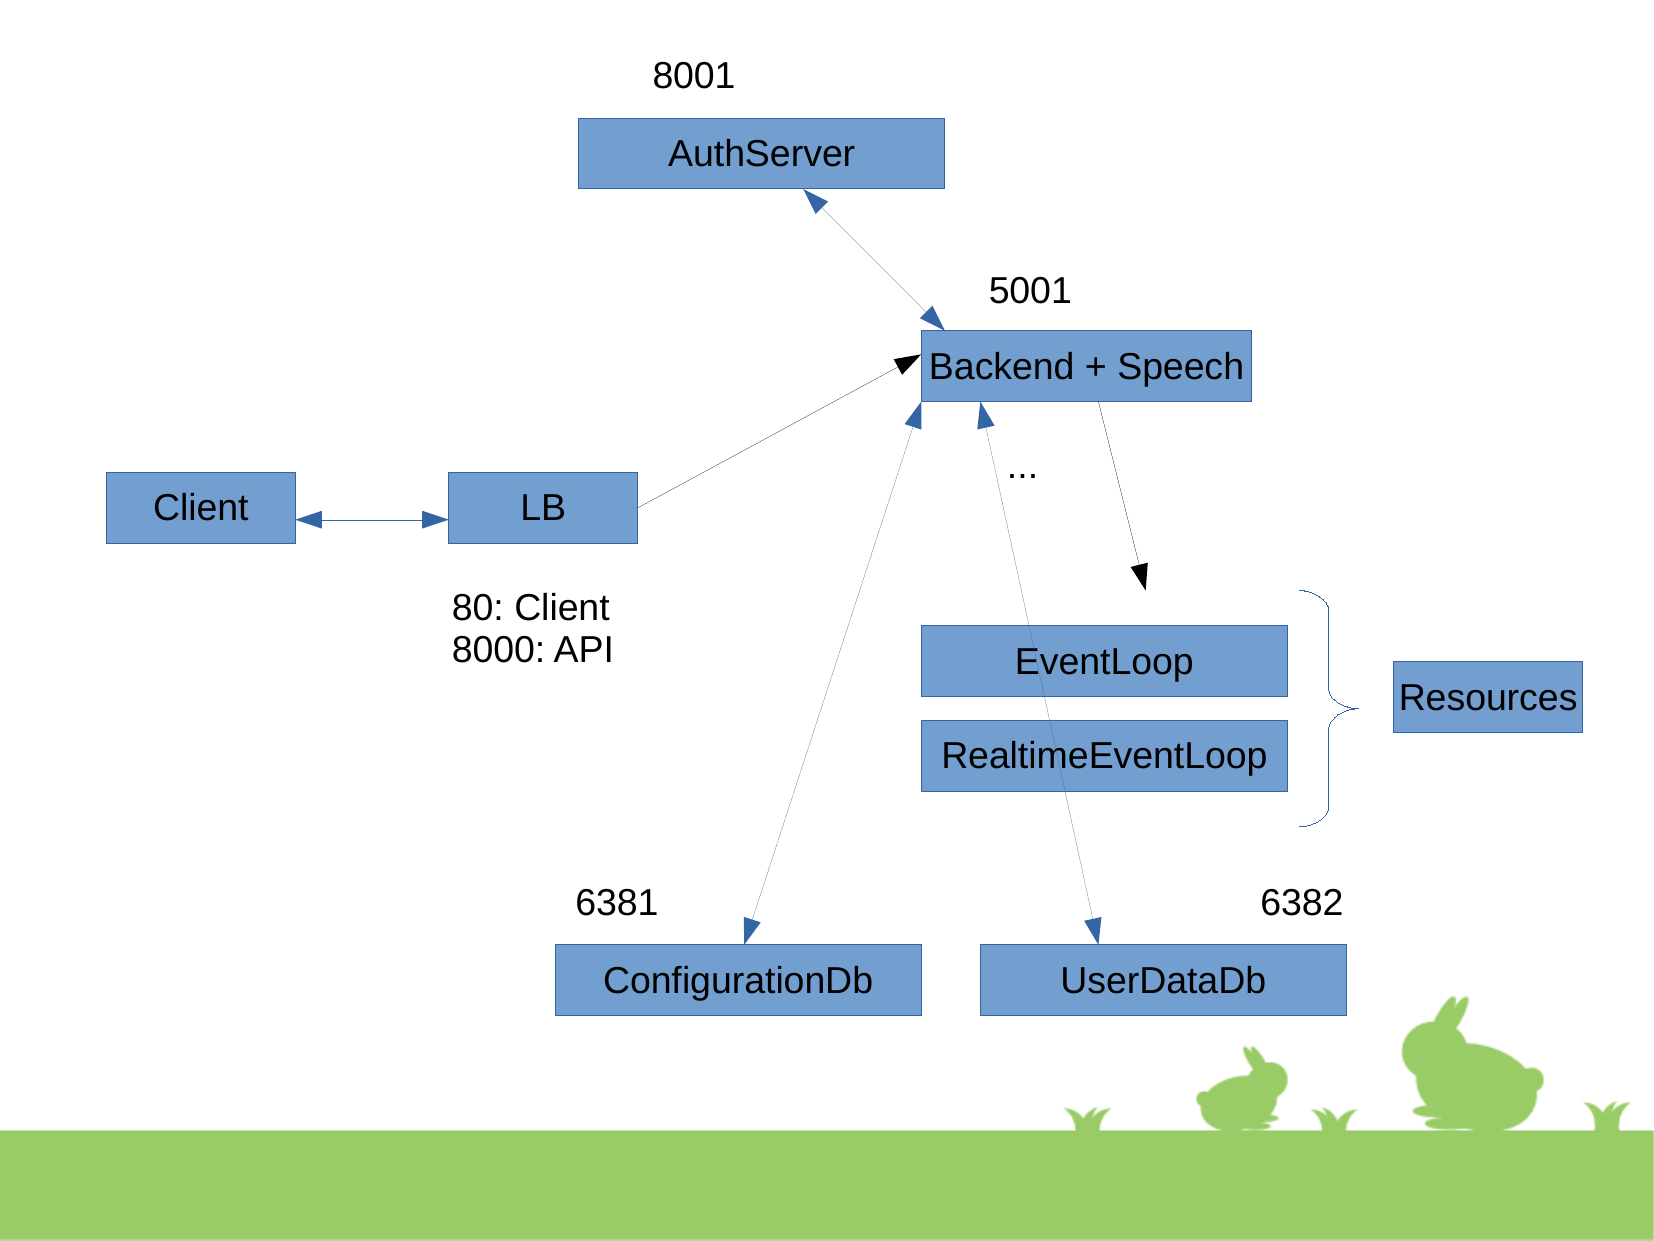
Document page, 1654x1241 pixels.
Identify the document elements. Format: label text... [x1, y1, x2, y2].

text_box RealtimeEventLoop [1050, 720, 1288, 792]
text_box ConfigurationDb [555, 944, 922, 1016]
text_box 5001 [973, 262, 1087, 319]
text_box RealtimeEventLoop [921, 720, 1064, 792]
text_box AuthServer [578, 118, 945, 189]
text_box 80: Client 8000: API [437, 578, 629, 678]
text_box 8001 [637, 47, 751, 105]
text_box EventLoop [1030, 625, 1288, 697]
text_box Resources [1393, 661, 1583, 733]
text_box UserDataDb [980, 944, 1347, 1016]
text_box ... [992, 437, 1054, 494]
text_box EventLoop [921, 625, 1044, 697]
text_box 6381 [560, 874, 674, 931]
text_box 6382 [1245, 874, 1359, 931]
text_box ... [992, 461, 1000, 494]
text_box Backend + Speech [921, 330, 1252, 402]
text_box Client [106, 472, 296, 544]
text_box LB [448, 472, 638, 544]
picture [0, 0, 1654, 1241]
